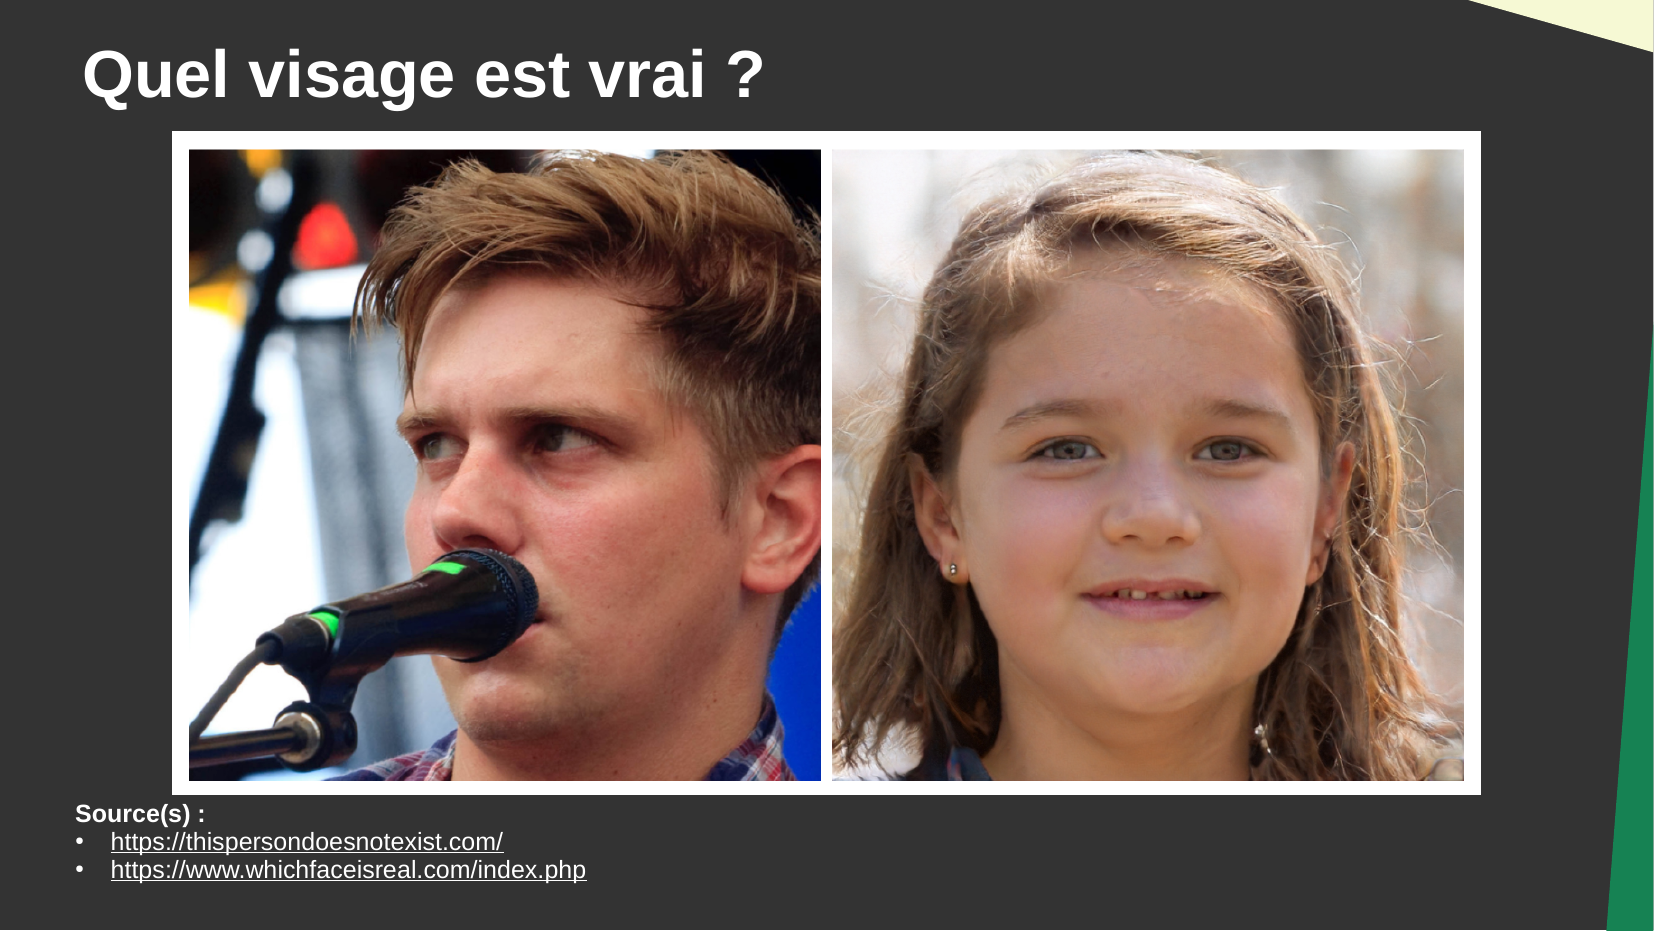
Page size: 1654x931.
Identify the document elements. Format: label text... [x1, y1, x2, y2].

picture [172, 131, 1481, 795]
title Quel visage est vrai ? [82, 37, 1619, 112]
text_box [1468, 0, 1654, 53]
text_box [1606, 315, 1654, 931]
text_box Source(s) : https://thispersondoesnotexist.com/ https://www.whichfaceisreal.com/index.php [60, 792, 1546, 919]
